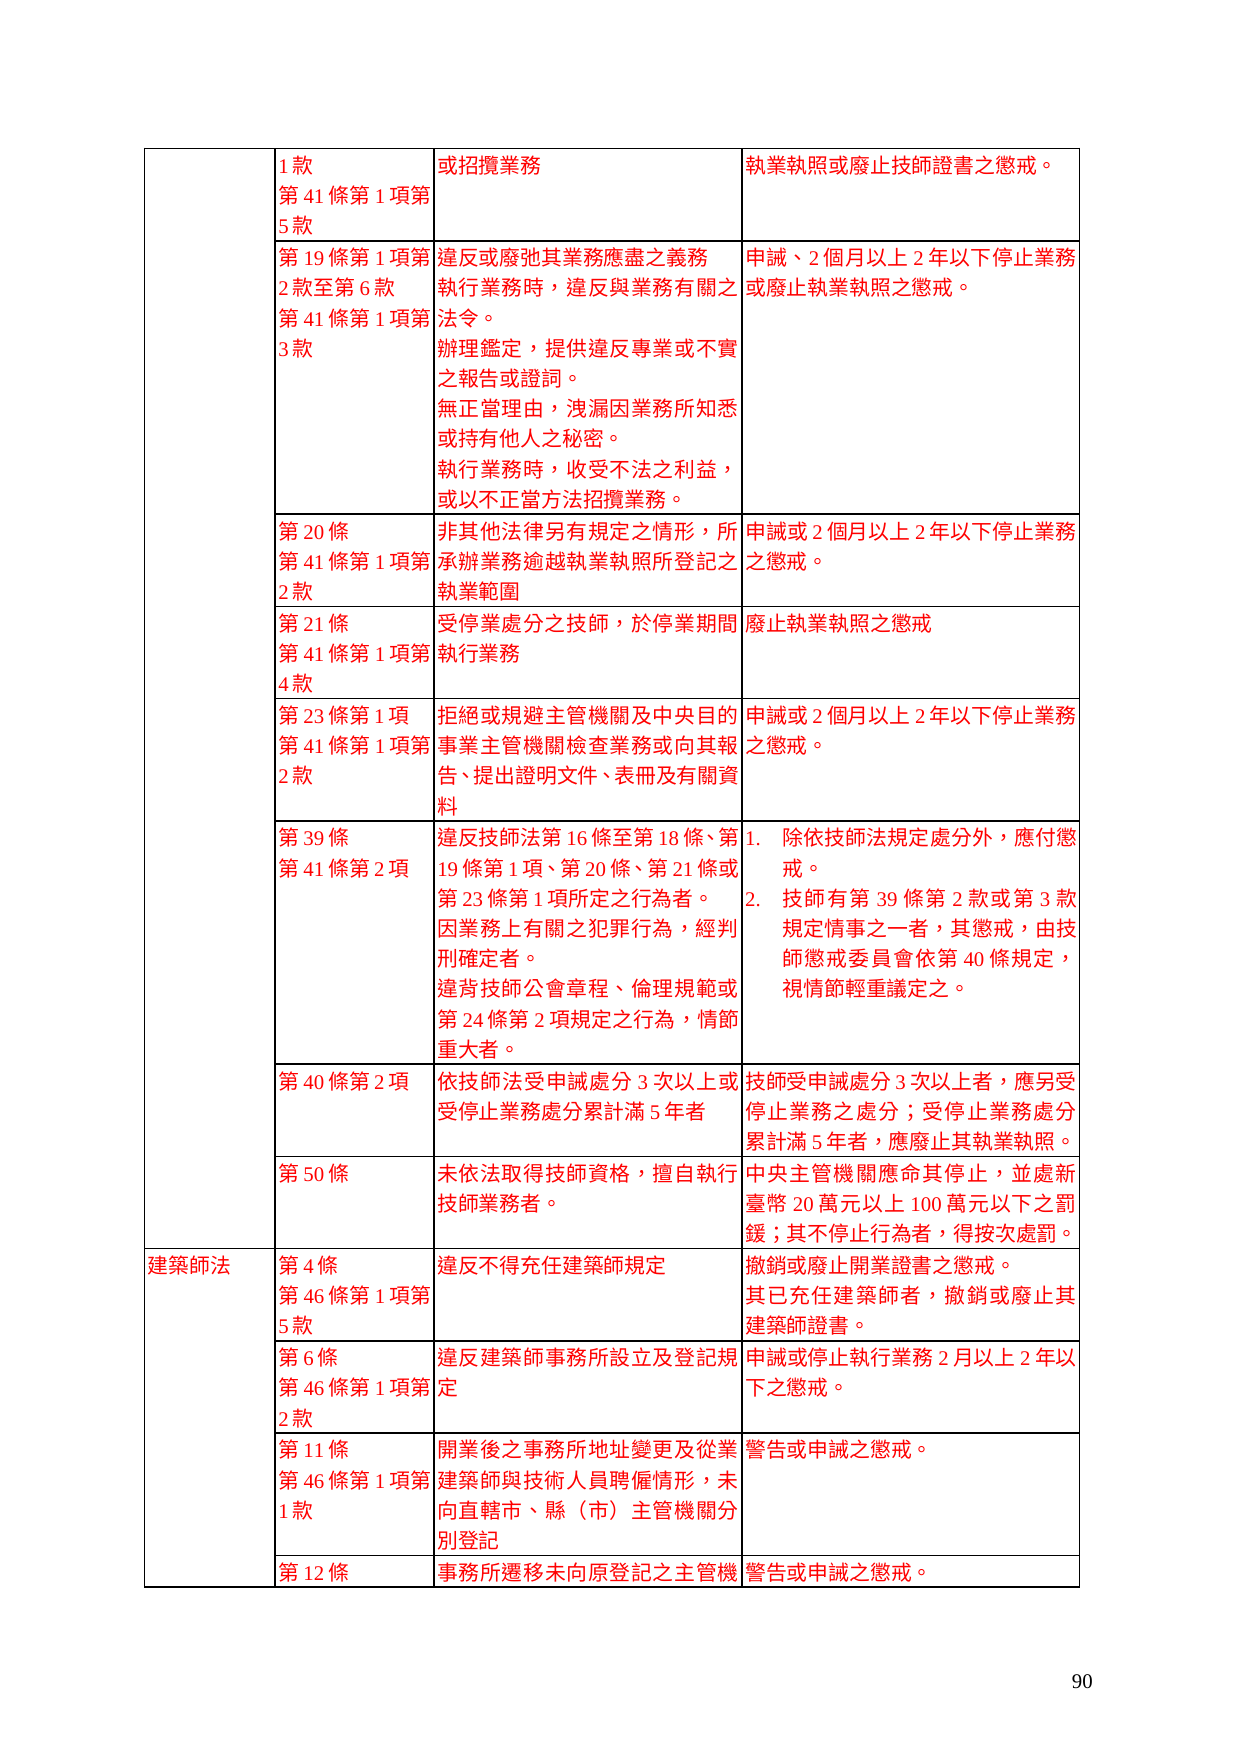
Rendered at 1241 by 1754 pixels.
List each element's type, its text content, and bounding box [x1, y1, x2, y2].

table_cell 申誡或2個月以上2年以下停止業務之懲戒。 [743, 699, 1079, 820]
table_cell 第19條第1項第2款至第6款 第41條第1項第3款 [276, 242, 433, 513]
table_cell 申誡、2個月以上2年以下停止業務或廢止執業執照之懲戒。 [743, 242, 1079, 513]
table_cell 違反或廢弛其業務應盡之義務 執行業務時，違反與業務有關之法令。 辦理鑑定，提供違反專業或不實之報告或證詞。 無正當理由，洩漏因業務所知悉或持有他人之秘密。 執行業務時，收受不法之利益，或以不正當方法招攬業務。 [435, 242, 741, 513]
table_cell 執業執照或廢止技師證書之懲戒。 [743, 149, 1079, 240]
table_cell 除依技師法規定處分外，應付懲戒。 技師有第39條第2款或第3款規定情事之一者，其懲戒，由技師懲戒委員會依第40條規定，視情節輕重議定之。 [743, 822, 1079, 1063]
table_cell 1款 第41條第1項第5款 [276, 149, 433, 240]
table_cell 未依法取得技師資格，擅自執行技師業務者。 [435, 1157, 741, 1248]
table_cell 依技師法受申誡處分3次以上或受停止業務處分累計滿5年者 [435, 1065, 741, 1156]
table_cell 建築師法 [145, 1249, 274, 1586]
table_cell 拒絕或規避主管機關及中央目的事業主管機關檢查業務或向其報告、提出證明文件、表冊及有關資料 [435, 699, 741, 820]
table_cell 或招攬業務 [435, 149, 741, 240]
table_cell 違反技師法第16條至第18條、第19條第1項、第20條、第21條或第23條第1項所定之行為者。 因業務上有關之犯罪行為，經判刑確定者。 違背技師公會章程、倫理規範或第24條第2項規定之行為，情節重大者。 [435, 822, 741, 1063]
table_cell 第50條 [276, 1157, 433, 1248]
table_cell 第20條 第41條第1項第2款 [276, 515, 433, 606]
table_cell 受停業處分之技師，於停業期間執行業務 [435, 607, 741, 698]
table_cell 第12條 [276, 1556, 433, 1586]
table_cell 非其他法律另有規定之情形，所承辦業務逾越執業執照所登記之執業範圍 [435, 515, 741, 606]
table_cell 違反建築師事務所設立及登記規定 [435, 1342, 741, 1432]
table_cell 技師受申誡處分3次以上者，應另受停止業務之處分；受停止業務處分累計滿5年者，應廢止其執業執照。 [743, 1065, 1079, 1156]
table_cell 第6條 第46條第1項第2款 [276, 1342, 433, 1432]
table_cell 中央主管機關應命其停止，並處新臺幣20萬元以上100萬元以下之罰鍰；其不停止行為者，得按次處罰。 [743, 1157, 1079, 1248]
table_cell 第40條第2項 [276, 1065, 433, 1156]
table_cell 警告或申誡之懲戒。 [743, 1556, 1079, 1586]
table_cell [145, 149, 274, 1248]
table_cell 警告或申誡之懲戒。 [743, 1434, 1079, 1554]
table_cell 廢止執業執照之懲戒 [743, 607, 1079, 698]
table_cell 事務所遷移未向原登記之主管機 [435, 1556, 741, 1586]
table_cell 撤銷或廢止開業證書之懲戒。 其已充任建築師者，撤銷或廢止其建築師證書。 [743, 1249, 1079, 1340]
table_cell 第39條 第41條第2項 [276, 822, 433, 1063]
table_cell 違反不得充任建築師規定 [435, 1249, 741, 1340]
table_cell 第11條 第46條第1項第1款 [276, 1434, 433, 1554]
table_cell 開業後之事務所地址變更及從業建築師與技術人員聘僱情形，未向直轄市、縣（市）主管機關分別登記 [435, 1434, 741, 1554]
table_cell 申誡或停止執行業務2月以上2年以下之懲戒。 [743, 1342, 1079, 1432]
table_cell 第21條 第41條第1項第4款 [276, 607, 433, 698]
table_cell 第4條 第46條第1項第5款 [276, 1249, 433, 1340]
table_cell 第23條第1項 第41條第1項第2款 [276, 699, 433, 820]
table_cell 申誡或2個月以上2年以下停止業務之懲戒。 [743, 515, 1079, 606]
